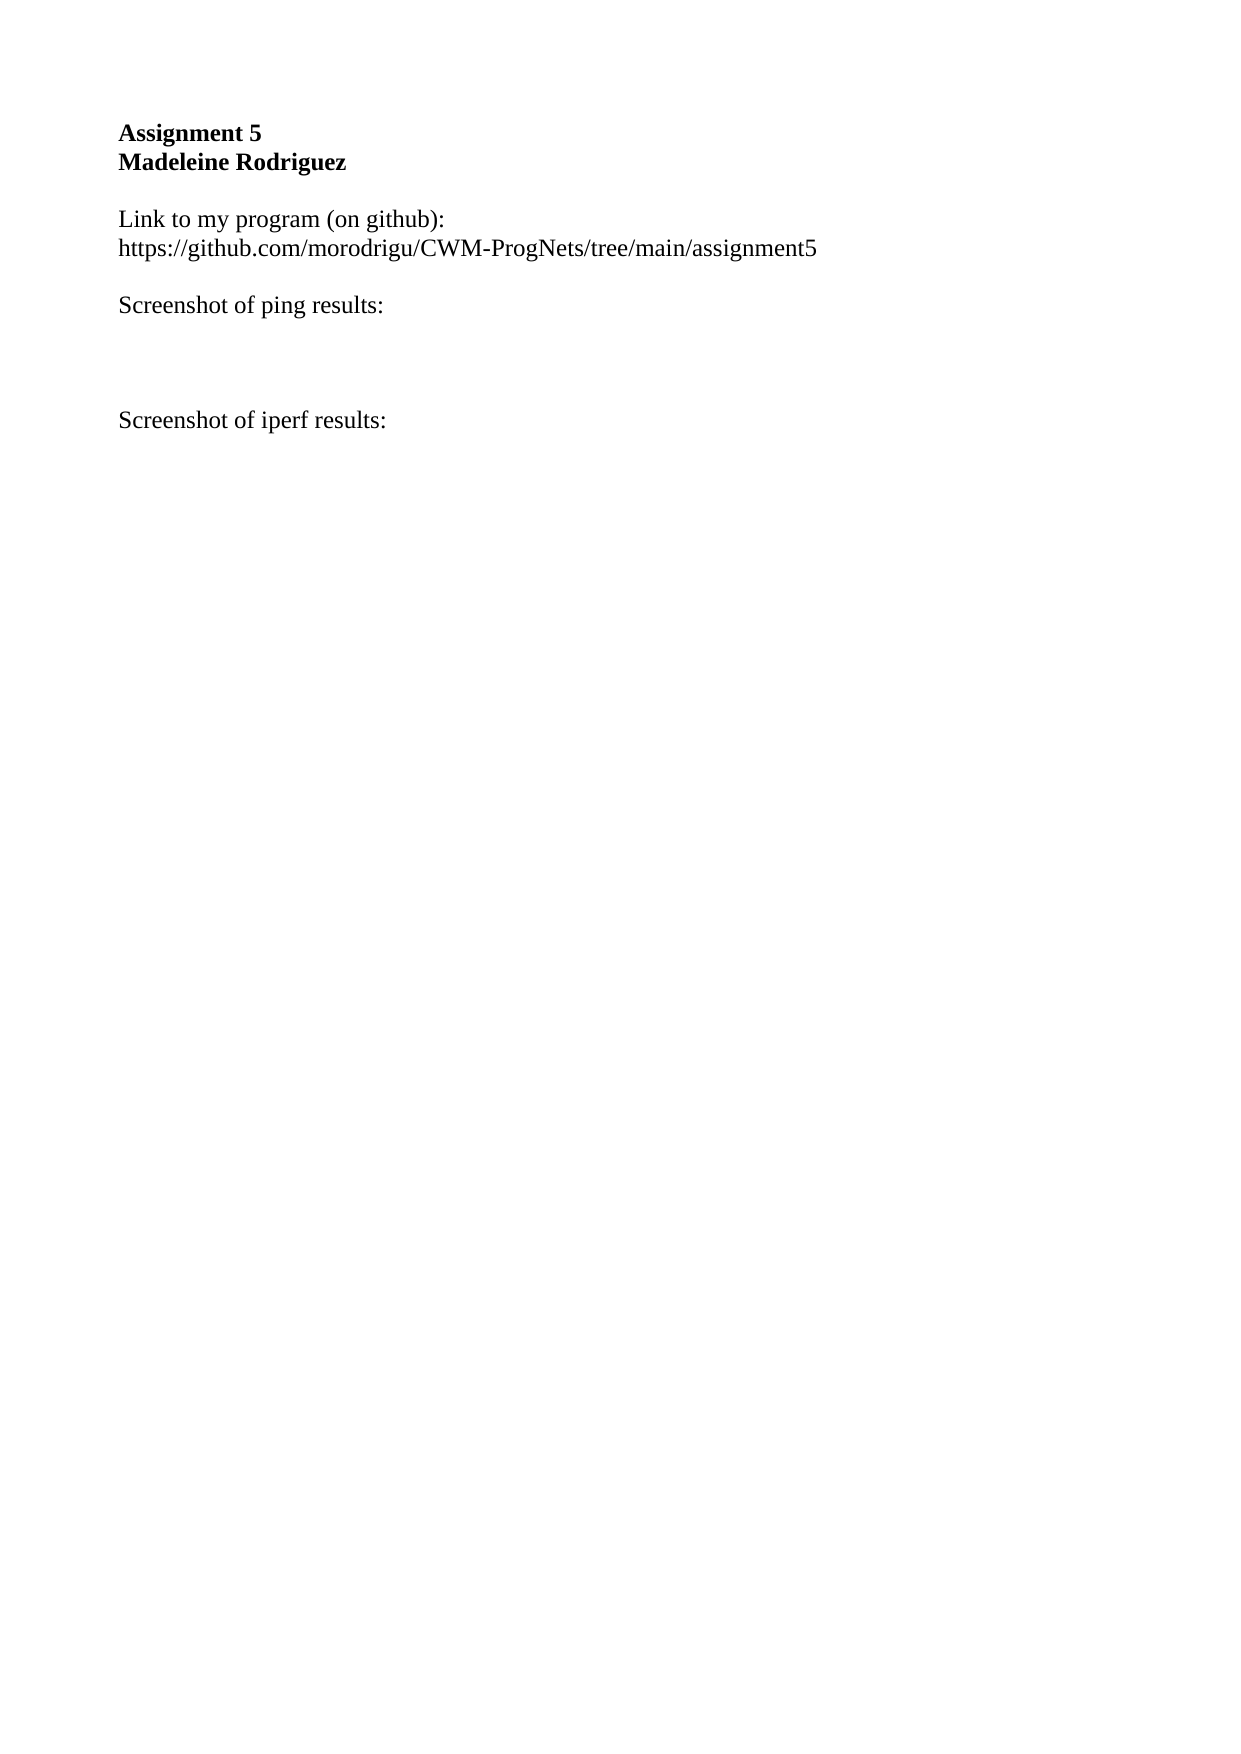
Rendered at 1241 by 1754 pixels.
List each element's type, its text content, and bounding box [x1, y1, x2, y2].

text Link to my program (on github): https://github.com/morodrigu/CWM-ProgNets/tree/main/assignment5 [118, 204, 1122, 262]
text Screenshot of iperf results: [118, 406, 1122, 434]
text Madeleine Rodriguez [118, 147, 1122, 176]
text Screenshot of ping results: [118, 291, 1122, 319]
text Assignment 5 [118, 118, 1122, 147]
